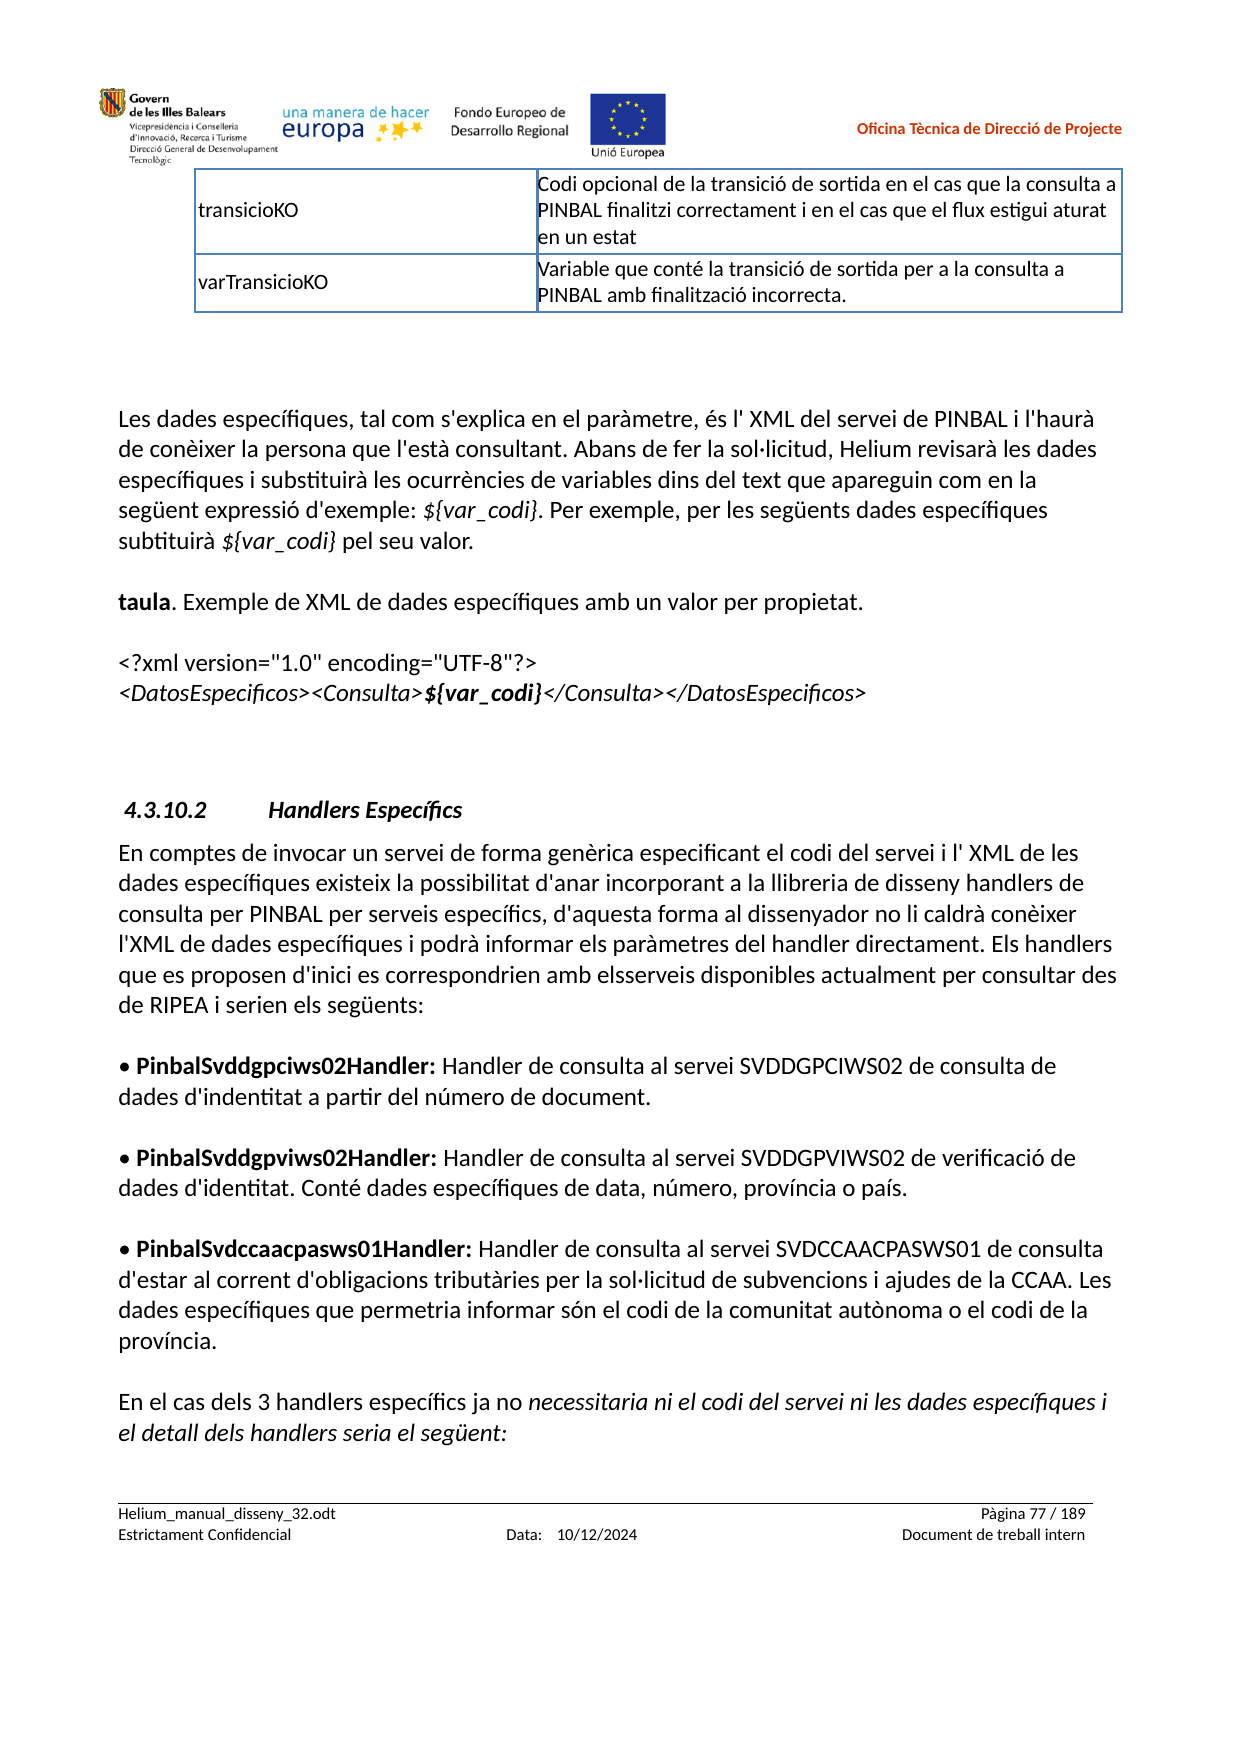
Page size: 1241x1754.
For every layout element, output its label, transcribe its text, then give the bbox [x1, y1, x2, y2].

text • PinbalSvdccaacpasws01Handler: Handler de consulta al servei SVDCCAACPASWS01 de consulta d'estar al corrent d'obligacions tributàries per la sol·licitud de subvencions i ajudes de la CCAA. Les dades específiques que permetria informar són el codi de la comunitat autònoma o el codi de la província. [118, 1233, 1122, 1356]
table_cell Codi opcional de la transició de sortida en el cas que la consulta a PINBAL finalitzi correctament i en el cas que el flux estigui aturat en un estat [539, 170, 1121, 253]
text • PinbalSvddgpciws02Handler: Handler de consulta al servei SVDDGPCIWS02 de consulta de dades d'indentitat a partir del número de document. [118, 1050, 1122, 1111]
text Les dades específiques, tal com s'explica en el paràmetre, és l' XML del servei de PINBAL i l'haurà de conèixer la persona que l'està consultant. Abans de fer la sol·licitud, Helium revisarà les dades específiques i substituirà les ocurrències de variables dins del text que apareguin com en la següent expressió d'exemple: ${var_codi}. Per exemple, per les següents dades específiques subtituirà ${var_codi} pel seu valor. [118, 403, 1122, 555]
text • PinbalSvddgpviws02Handler: Handler de consulta al servei SVDDGPVIWS02 de verificació de dades d'identitat. Conté dades específiques de data, número, província o país. [118, 1142, 1122, 1203]
table_cell varTransicioKO [196, 255, 536, 311]
subtitle Handlers Específics [118, 794, 1122, 824]
table_cell Variable que conté la transició de sortida per a la consulta a PINBAL amb finalització incorrecta. [539, 255, 1121, 311]
picture [99, 87, 668, 166]
table_cell transicioKO [196, 170, 536, 253]
text En el cas dels 3 handlers específics ja no necessitaria ni el codi del servei ni les dades específiques i el detall dels handlers seria el següent: [118, 1386, 1122, 1447]
text <?xml version="1.0" encoding="UTF-8"?> [118, 647, 1122, 677]
text <DatosEspecificos><Consulta>${var_codi}</Consulta></DatosEspecificos> [118, 677, 1122, 708]
text En comptes de invocar un servei de forma genèrica especificant el codi del servei i l' XML de les dades específiques existeix la possibilitat d'anar incorporant a la llibreria de disseny handlers de consulta per PINBAL per serveis específics, d'aquesta forma al dissenyador no li caldrà conèixer l'XML de dades específiques i podrà informar els paràmetres del handler directament. Els handlers que es proposen d'inici es correspondrien amb elsserveis disponibles actualment per consultar des de RIPEA i serien els següents: [118, 837, 1122, 1020]
text taula. Exemple de XML de dades específiques amb un valor per propietat. [118, 586, 1122, 616]
